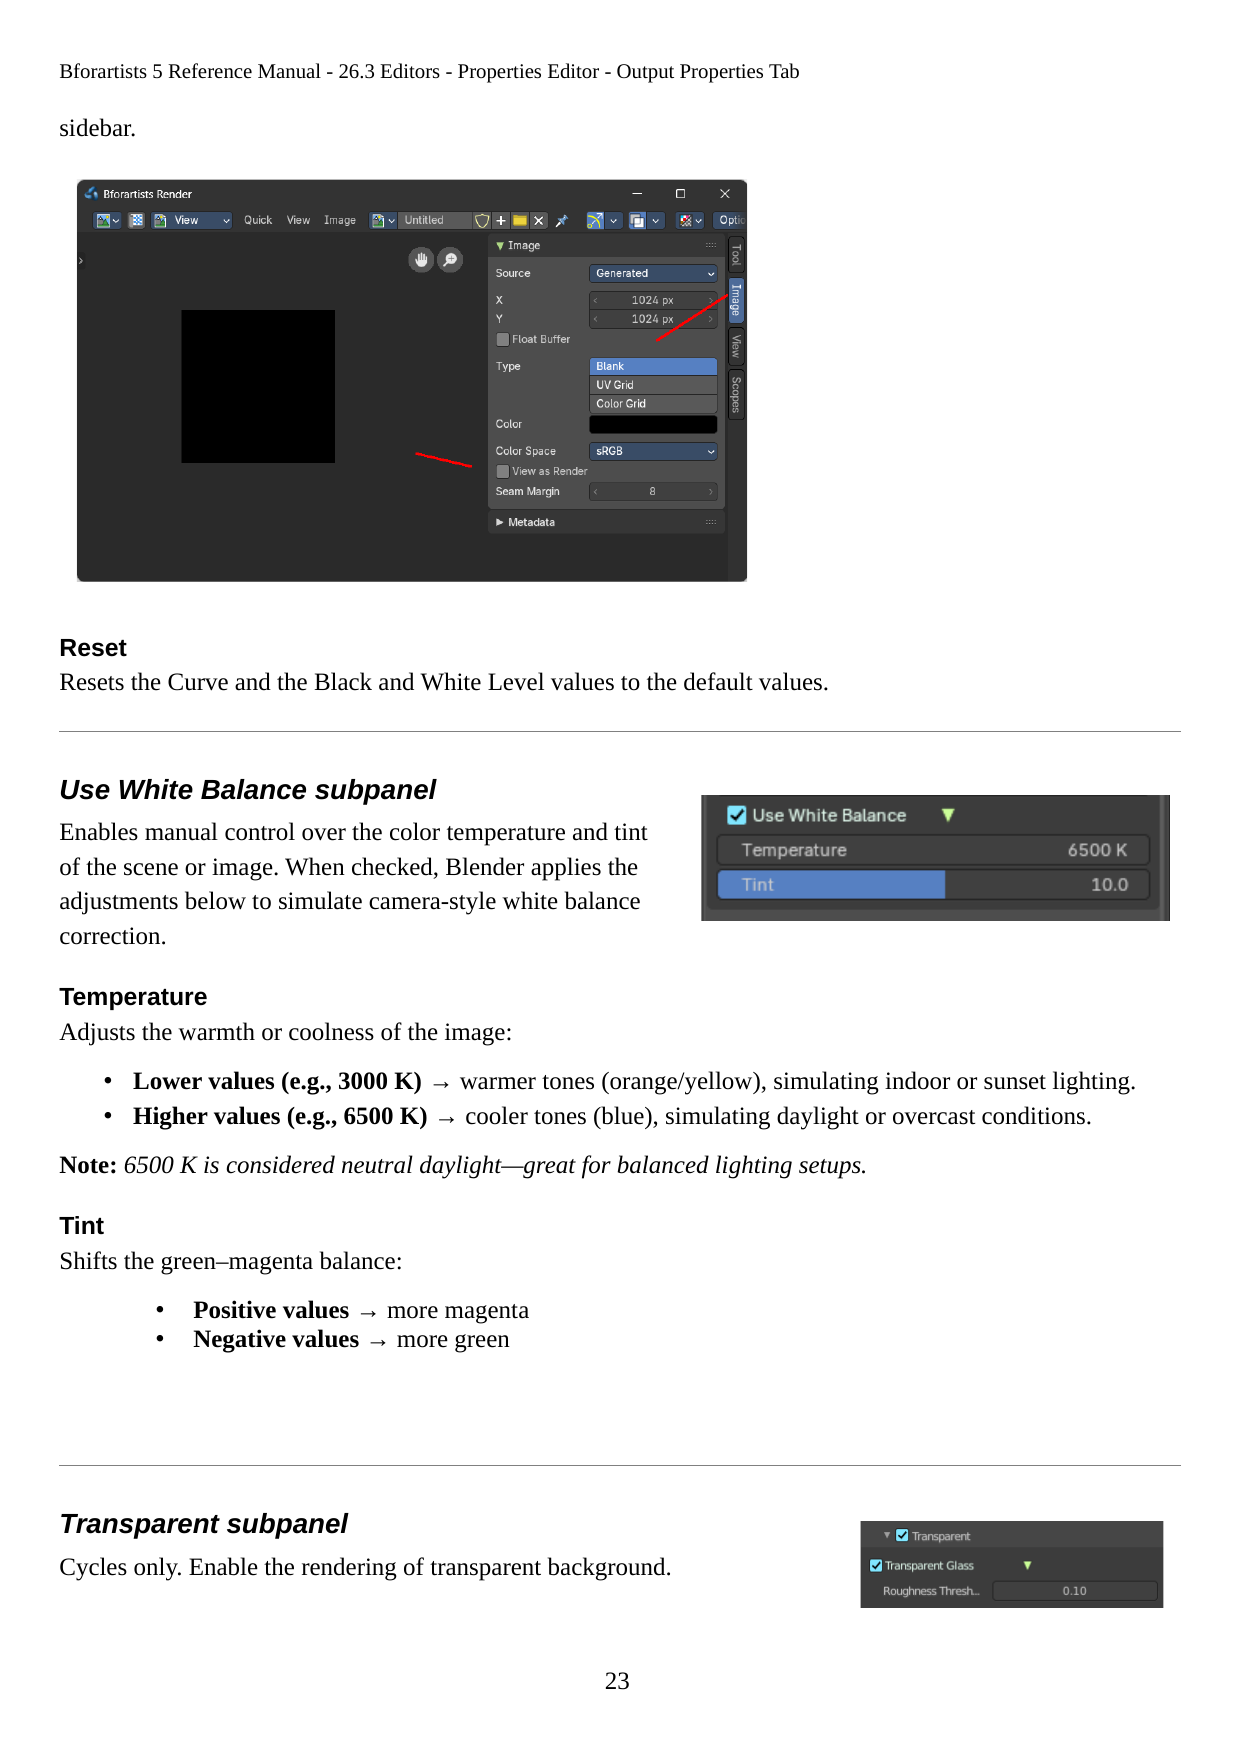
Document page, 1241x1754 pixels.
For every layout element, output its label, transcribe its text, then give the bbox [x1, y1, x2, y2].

text Enables manual control over the color temperature and tint of the scene or image. When checked, Blender applies the adjustments below to simulate camera-style white balance correction. [59, 817, 1181, 950]
picture [76, 179, 748, 582]
list Lower values (e.g., 3000 K) → warmer tones (orange/yellow), simulating indoor or sunset lighting. [103, 1066, 1181, 1095]
text Note: 6500 K is considered neutral daylight—great for balanced lighting setups. [59, 1150, 1181, 1179]
list Higher values (e.g., 6500 K) → cooler tones (blue), simulating daylight or overcast conditions. [103, 1101, 1181, 1129]
text Adjusts the warmth or coolness of the image: [59, 1017, 1181, 1046]
subtitle Tint [59, 1211, 1181, 1240]
subtitle Transparent subpanel [59, 1508, 1181, 1539]
subtitle Use White Balance subpanel [59, 773, 1181, 805]
list Negative values → more green [156, 1324, 1181, 1353]
text sidebar. [59, 113, 1181, 141]
text Resets the Curve and the Black and White Level values to the default values. [59, 667, 1181, 696]
subtitle Reset [59, 633, 1181, 661]
text Shifts the green–magenta balance: [59, 1246, 1181, 1275]
subtitle Temperature [59, 982, 1181, 1011]
picture [860, 1521, 1164, 1608]
picture [701, 795, 1170, 921]
text Cycles only. Enable the rendering of transparent background. [59, 1552, 860, 1581]
list Positive values → more magenta [156, 1295, 1181, 1324]
